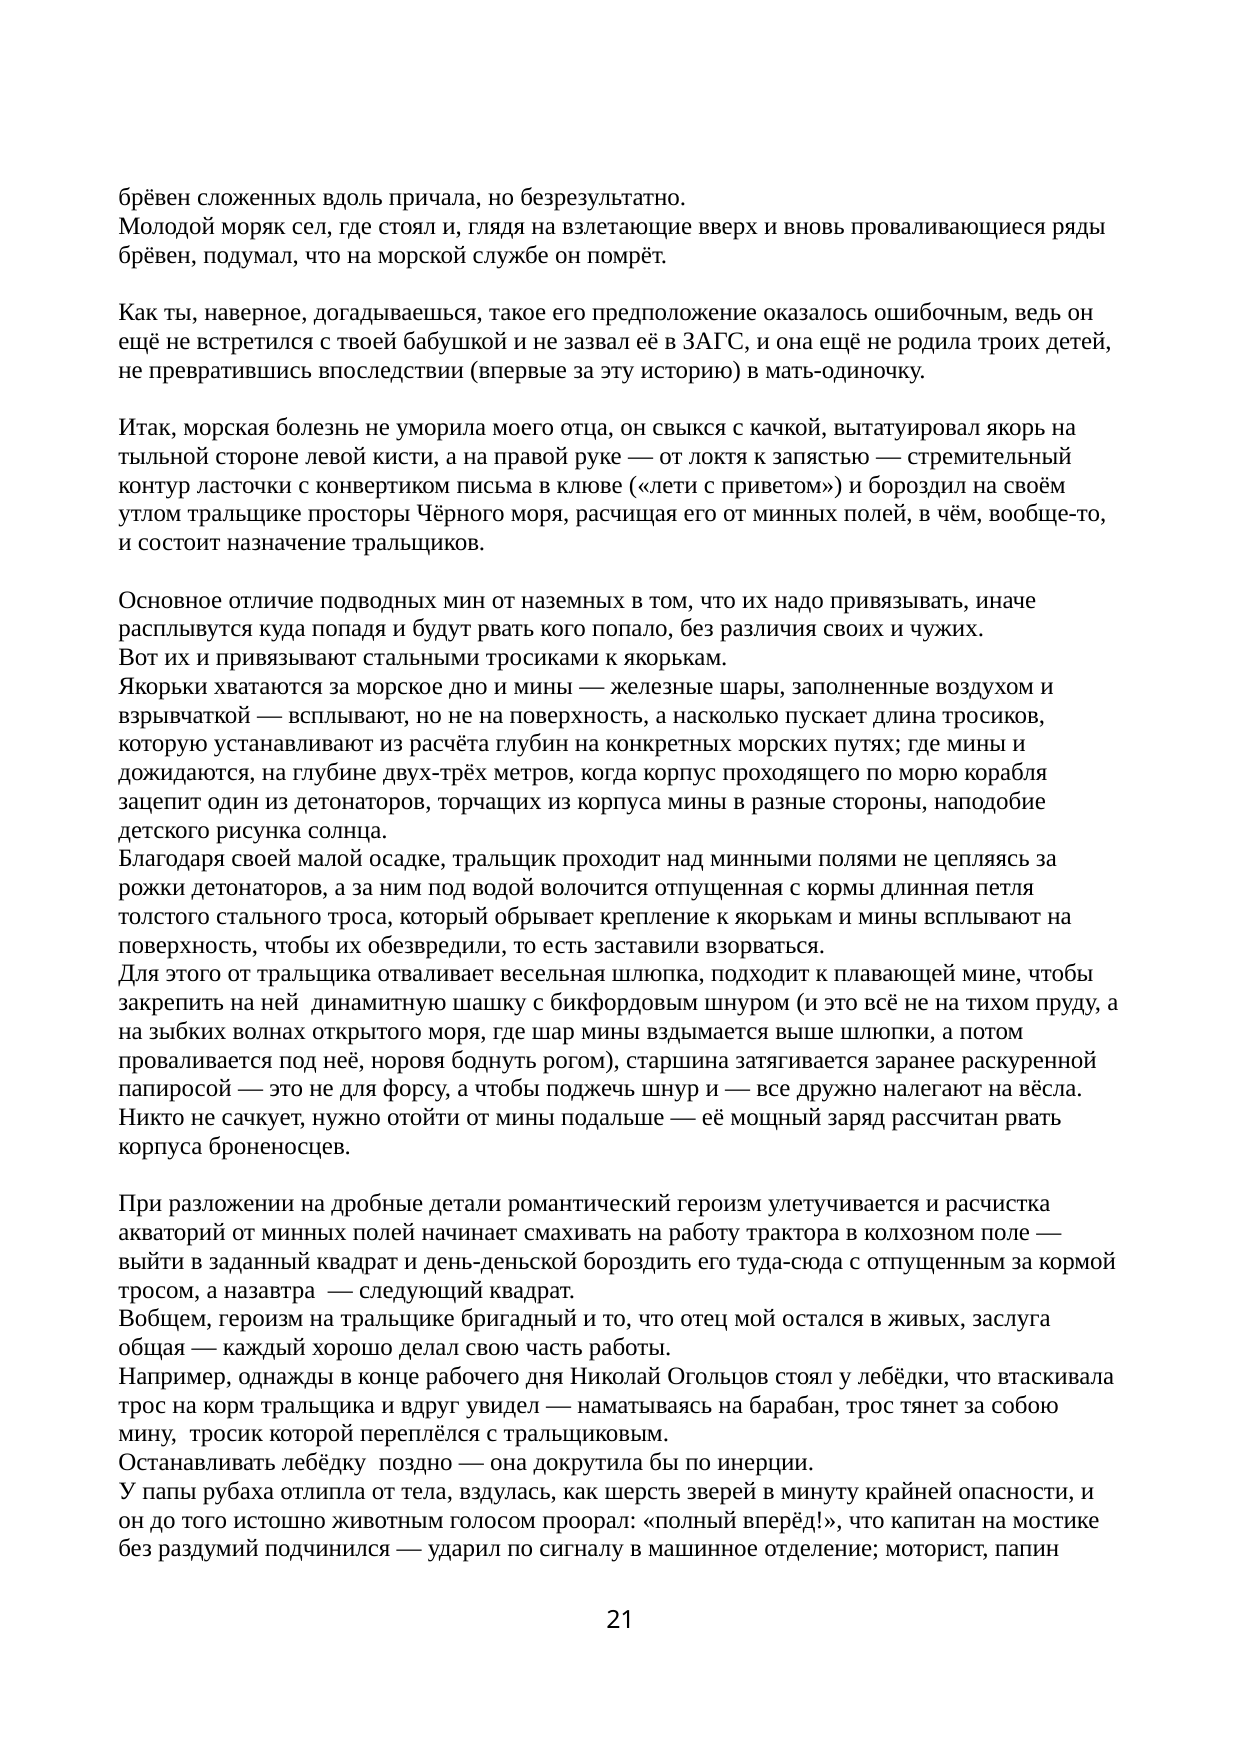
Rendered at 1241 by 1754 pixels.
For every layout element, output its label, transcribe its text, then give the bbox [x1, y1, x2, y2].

text Для этого от тральщика отваливает весельная шлюпка, подходит к плавающей мине, чтобы закрепить на ней динамитную шашку с бикфордовым шнуром (и это всё не на тихом пруду, а на зыбких волнах открытого моря, где шар мины вздымается выше шлюпки, а потом проваливается под неё, норовя боднуть рогом), старшина затягивается заранее раскуренной папиросой — это не для форсу, а чтобы поджечь шнур и — все дружно налегают на вёсла. [118, 958, 1122, 1102]
text Вобщем, героизм на тральщике бригадный и то, что отец мой остался в живых, заслуга общая — каждый хорошо делал свою часть работы. [118, 1303, 1122, 1361]
text При разложении на дробные детали романтический героизм улетучивается и расчистка акваторий от минных полей начинает смахивать на работу трактора в колхозном поле — выйти в заданный квадрат и день-деньской бороздить его туда-сюда с отпущенным за кормой тросом, а назавтра — следующий квадрат. [118, 1188, 1122, 1303]
text Основное отличие подводных мин от наземных в том, что их надо привязывать, иначе расплывутся куда попадя и будут рвать кого попало, без различия своих и чужих. [118, 585, 1122, 642]
text Например, однажды в конце рабочего дня Николай Огольцов стоял у лебёдки, что втаскивала трос на корм тральщика и вдруг увидел — наматываясь на барабан, трос тянет за собою мину, тросик которой переплёлся с тральщиковым. [118, 1361, 1122, 1447]
text Итак, морская болезнь не уморила моего отца, он свыкся с качкой, вытатуировал якорь на тыльной стороне левой кисти, а на правой руке — от локтя к запястью — стремительный контур ласточки с конвертиком письма в клюве («лети с приветом») и бороздил на своём утлом тральщике просторы Чёрного моря, расчищая его от минных полей, в чём, вообще-то, и состоит назначение тральщиков. [118, 412, 1122, 556]
text брёвен сложенных вдоль причала, но безрезультатно. [118, 182, 1122, 211]
text Молодой моряк сел, где стоял и, глядя на взлетающие вверх и вновь проваливающиеся ряды брёвен, подумал, что на морской службе он помрёт. [118, 211, 1122, 268]
text У папы рубаха отлипла от тела, вздулась, как шерсть зверей в минуту крайней опасности, и он до того истошно животным голосом проорал: «полный вперёд!», что капитан на мостике без раздумий подчинился — ударил по сигналу в машинное отделение; моторист, папин [118, 1476, 1122, 1562]
text Останавливать лебёдку поздно — она докрутила бы по инерции. [118, 1447, 1122, 1476]
text Никто не сачкует, нужно отойти от мины подальше — её мощный заряд рассчитан рвать корпуса броненосцев. [118, 1102, 1122, 1160]
text Якорьки хватаются за морское дно и мины — железные шары, заполненные воздухом и взрывчаткой — всплывают, но не на поверхность, а насколько пускает длина тросиков, которую устанавливают из расчёта глубин на конкретных морских путях; где мины и дожидаются, на глубине двух-трёх метров, когда корпус проходящего по морю корабля зацепит один из детонаторов, торчащих из корпуса мины в разные стороны, наподобие детского рисунка солнца. [118, 671, 1122, 843]
text Как ты, наверное, догадываешься, такое его предположение оказалось ошибочным, ведь он ещё не встретился с твоей бабушкой и не зазвал её в ЗАГС, и она ещё не родила троих детей, не превратившись впоследствии (впервые за эту историю) в мать-одиночку. [118, 297, 1122, 383]
text Благодаря своей малой осадке, тральщик проходит над минными полями не цепляясь за рожки детонаторов, а за ним под водой волочится отпущенная с кормы длинная петля толстого стального троса, который обрывает крепление к якорькам и мины всплывают на поверхность, чтобы их обезвредили, то есть заставили взорваться. [118, 843, 1122, 958]
text Вот их и привязывают стальными тросиками к якорькам. [118, 642, 1122, 671]
